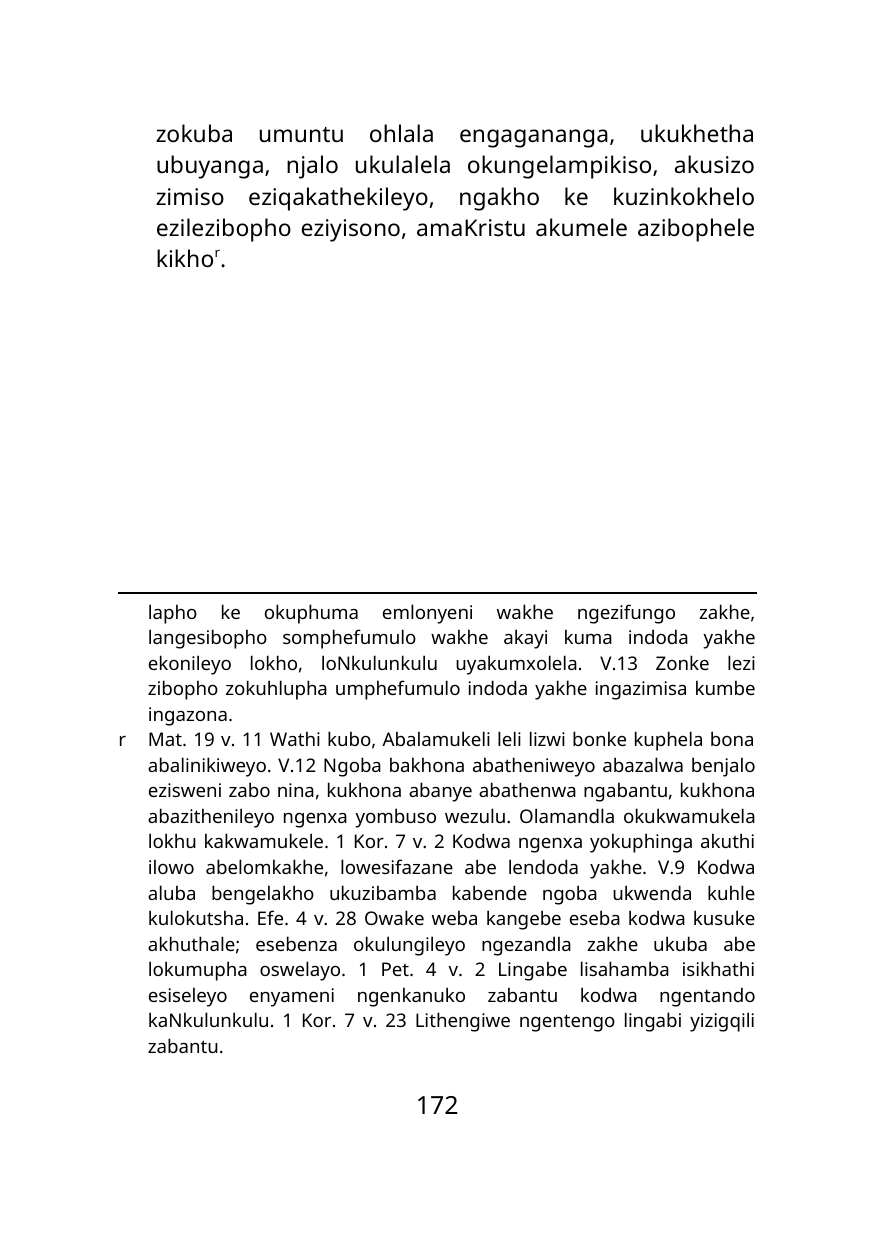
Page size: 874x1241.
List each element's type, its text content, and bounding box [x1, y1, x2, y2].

list lapho ke okuphuma emlonyeni wakhe ngezifungo zakhe, langesibopho somphefumulo wakhe akayi kuma indoda yakhe ekonileyo lokho, loNkulunkulu uyakumxolela. V.13 Zonke lezi zibopho zokuhlupha umphefumulo indoda yakhe ingazimisa kumbe ingazona. [118, 599, 756, 727]
list zokuba umuntu ohlala engagananga, ukukhetha ubuyanga, njalo ukulalela okungelampikiso, akusizo zimiso eziqakathekileyo, ngakho ke kuzinkokhelo ezilezibopho eziyisono, amaKristu akumele azibophele kikho. [118, 118, 756, 274]
list Mat. 19 v. 11 Wathi kubo, Abalamukeli leli lizwi bonke kuphela bona abalinikiweyo. V.12 Ngoba bakhona abatheniweyo abazalwa benjalo ezisweni zabo nina, kukhona abanye abathenwa ngabantu, kukhona abazithenileyo ngenxa yombuso wezulu. Olamandla okukwamukela lokhu kakwamukele. 1 Kor. 7 v. 2 Kodwa ngenxa yokuphinga akuthi ilowo abelomkakhe, lowesifazane abe lendoda yakhe. V.9 Kodwa aluba bengelakho ukuzibamba kabende ngoba ukwenda kuhle kulokutsha. Efe. 4 v. 28 Owake weba kangebe eseba kodwa kusuke akhuthale; esebenza okulungileyo ngezandla zakhe ukuba abe lokumupha oswelayo. 1 Pet. 4 v. 2 Lingabe lisahamba isikhathi esiseleyo enyameni ngenkanuko zabantu kodwa ngentando kaNkulunkulu. 1 Kor. 7 v. 23 Lithengiwe ngentengo lingabi yizigqili zabantu. [118, 727, 756, 1058]
